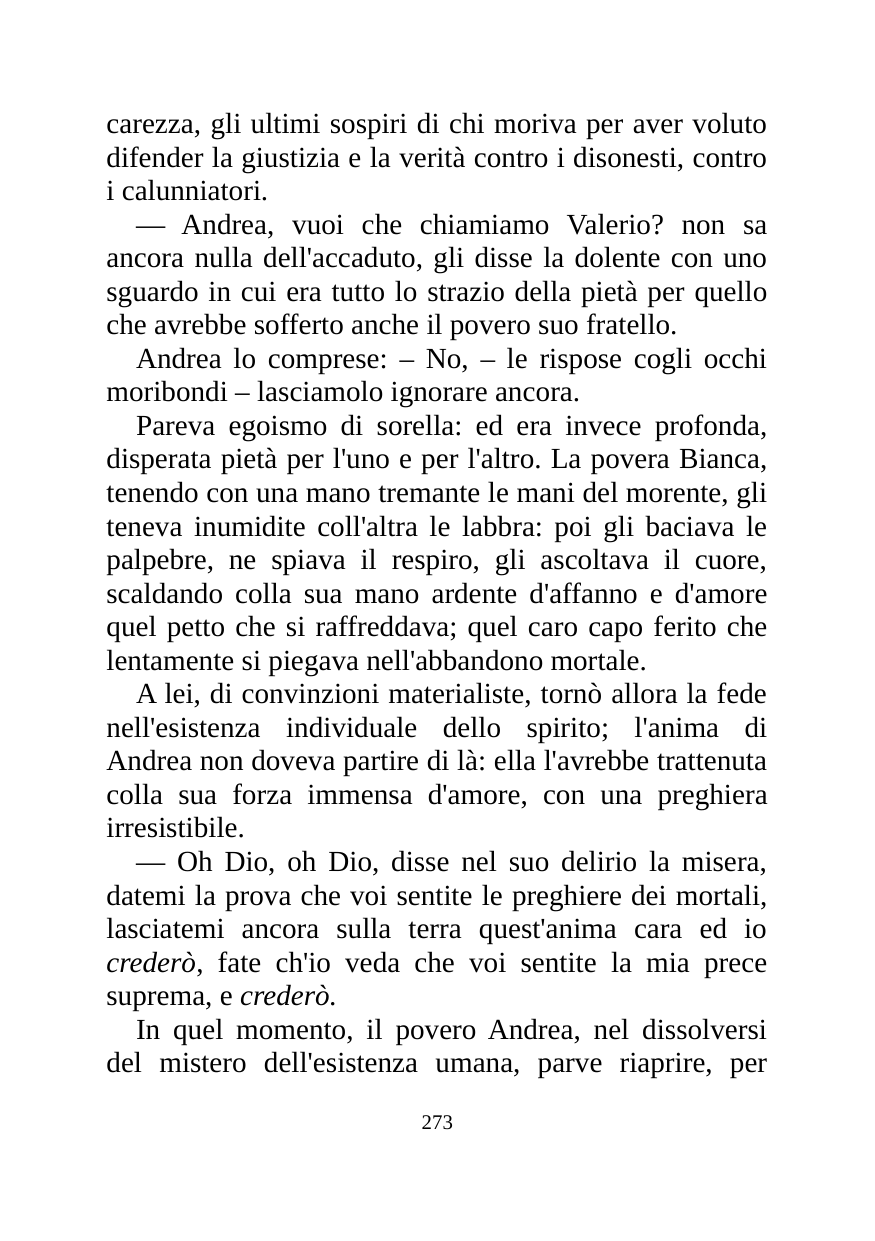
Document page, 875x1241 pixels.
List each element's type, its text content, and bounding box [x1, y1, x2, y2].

text — Andrea, vuoi che chiamiamo Valerio? non sa ancora nulla dell'accaduto, gli disse la dolente con uno sguardo in cui era tutto lo strazio della pietà per quello che avrebbe sofferto anche il povero suo fratello. [106, 207, 768, 341]
text Pareva egoismo di sorella: ed era invece profonda, disperata pietà per l'uno e per l'altro. La povera Bianca, tenendo con una mano tremante le mani del morente, gli teneva inumidite coll'altra le labbra: poi gli baciava le palpebre, ne spiava il respiro, gli ascoltava il cuore, scaldando colla sua mano ardente d'affanno e d'amore quel petto che si raffreddava; quel caro capo ferito che lentamente si piegava nell'abbandono mortale. [106, 408, 768, 676]
text A lei, di convinzioni materialiste, tornò allora la fede nell'esistenza individuale dello spirito; l'anima di Andrea non doveva partire di là: ella l'avrebbe trattenuta colla sua forza immensa d'amore, con una preghiera irresistibile. [106, 676, 768, 844]
text carezza, gli ultimi sospiri di chi moriva per aver voluto difender la giustizia e la verità contro i disonesti, contro i calunniatori. [106, 106, 768, 207]
text — Oh Dio, oh Dio, disse nel suo delirio la misera, datemi la prova che voi sentite le preghiere dei mortali, lasciatemi ancora sulla terra quest'anima cara ed io crederò, fate ch'io veda che voi sentite la mia prece suprema, e crederò. [106, 844, 768, 1012]
text Andrea lo comprese: – No, – le rispose cogli occhi moribondi – lasciamolo ignorare ancora. [106, 341, 768, 408]
text In quel momento, il povero Andrea, nel dissolversi del mistero dell'esistenza umana, parve riaprire, per [106, 1012, 768, 1079]
